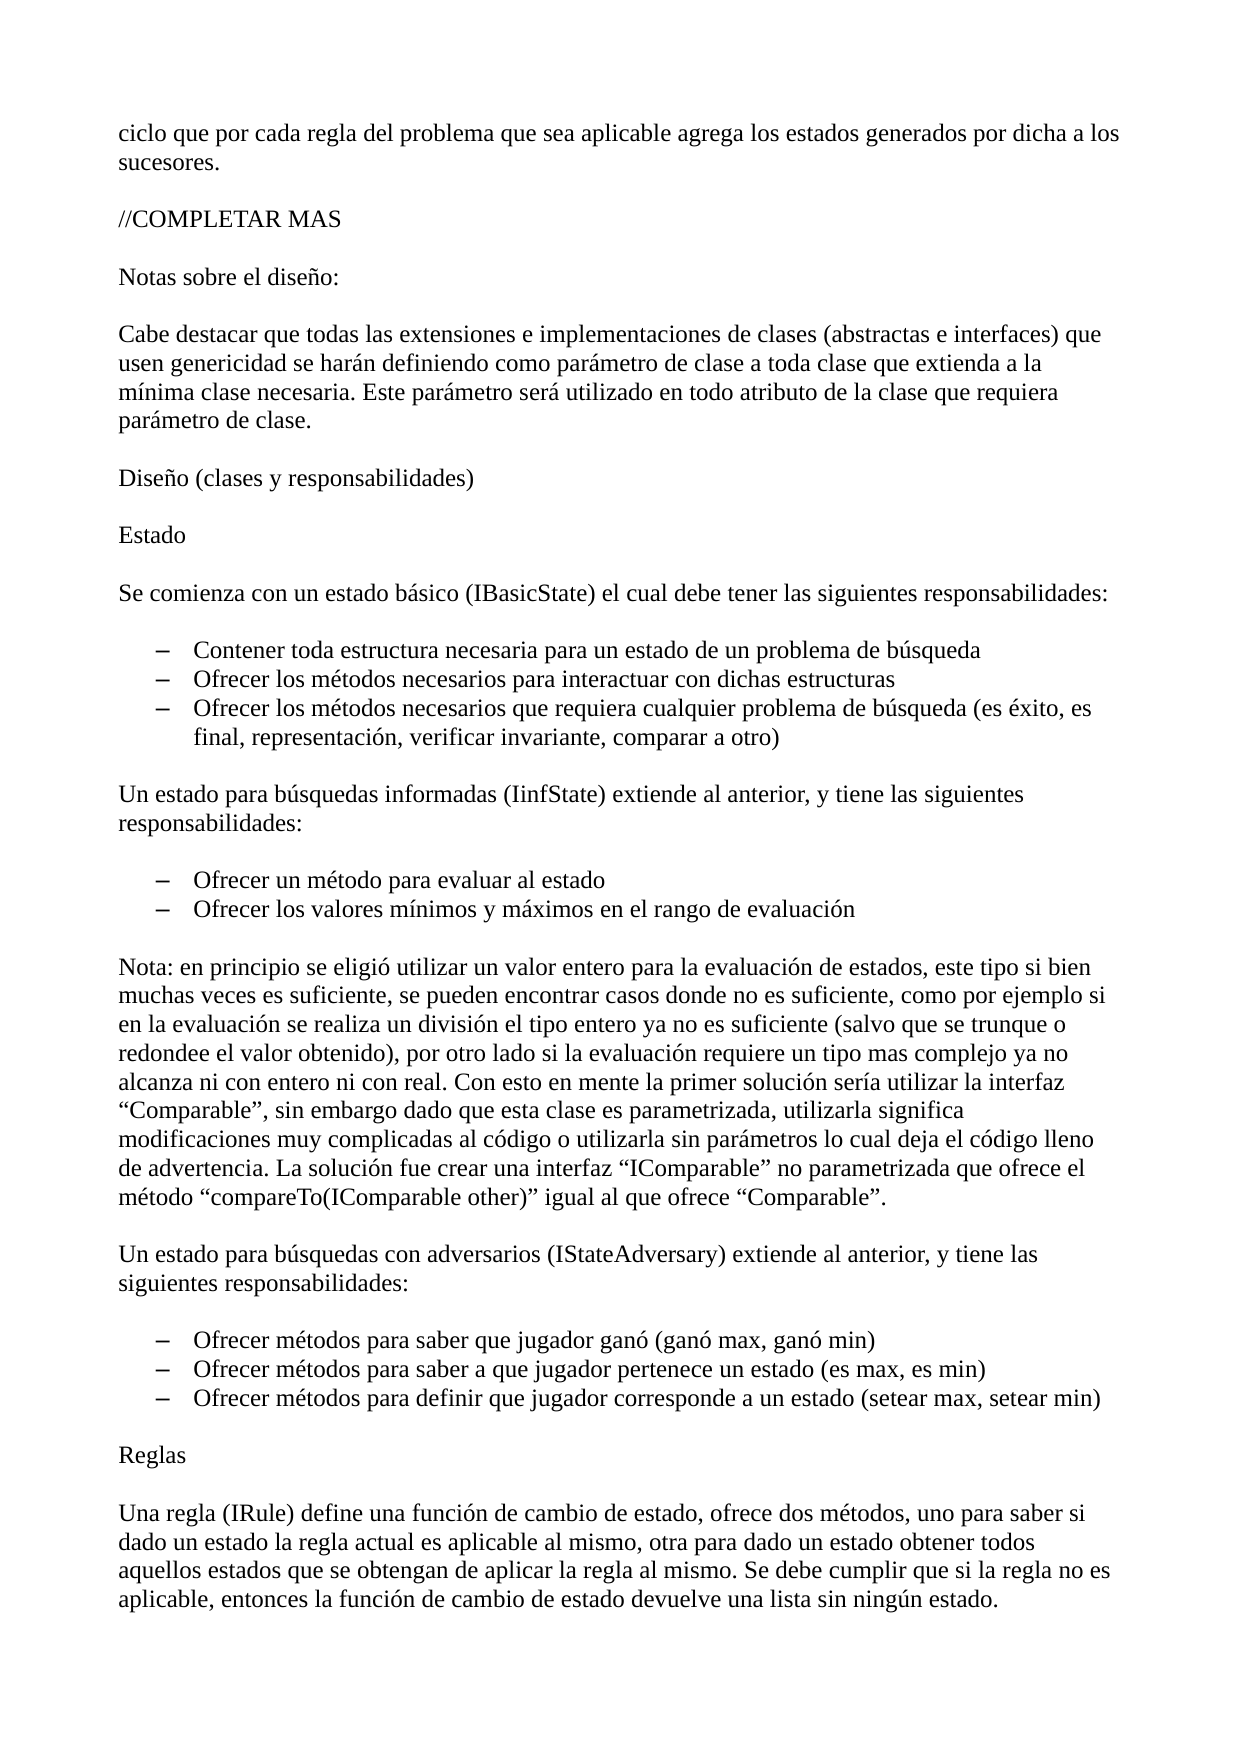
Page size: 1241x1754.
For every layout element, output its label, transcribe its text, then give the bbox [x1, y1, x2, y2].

list Ofrecer métodos para saber a que jugador pertenece un estado (es max, es min) [156, 1354, 1122, 1383]
list Ofrecer métodos para definir que jugador corresponde a un estado (setear max, setear min) [156, 1383, 1122, 1412]
text Reglas [118, 1441, 1122, 1469]
text Un estado para búsquedas con adversarios (IStateAdversary) extiende al anterior, y tiene las siguientes responsabilidades: [118, 1239, 1122, 1297]
text Nota: en principio se eligió utilizar un valor entero para la evaluación de estados, este tipo si bien muchas veces es suficiente, se pueden encontrar casos donde no es suficiente, como por ejemplo si en la evaluación se realiza un división el tipo entero ya no es suficiente (salvo que se trunque o redondee el valor obtenido), por otro lado si la evaluación requiere un tipo mas complejo ya no alcanza ni con entero ni con real. Con esto en mente la primer solución sería utilizar la interfaz “Comparable”, sin embargo dado que esta clase es parametrizada, utilizarla significa modificaciones muy complicadas al código o utilizarla sin parámetros lo cual deja el código lleno de advertencia. La solución fue crear una interfaz “IComparable” no parametrizada que ofrece el método “compareTo(IComparable other)” igual al que ofrece “Comparable”. [118, 952, 1122, 1211]
text Se comienza con un estado básico (IBasicState) el cual debe tener las siguientes responsabilidades: [118, 578, 1122, 607]
list Contener toda estructura necesaria para un estado de un problema de búsqueda [156, 636, 1122, 664]
text Una regla (IRule) define una función de cambio de estado, ofrece dos métodos, uno para saber si dado un estado la regla actual es aplicable al mismo, otra para dado un estado obtener todos aquellos estados que se obtengan de aplicar la regla al mismo. Se debe cumplir que si la regla no es aplicable, entonces la función de cambio de estado devuelve una lista sin ningún estado. [118, 1498, 1122, 1613]
list Ofrecer un método para evaluar al estado [156, 866, 1122, 894]
text Estado [118, 521, 1122, 549]
list Ofrecer los valores mínimos y máximos en el rango de evaluación [156, 894, 1122, 923]
text Diseño (clases y responsabilidades) [118, 463, 1122, 492]
text //COMPLETAR MAS [118, 204, 1122, 233]
list Ofrecer métodos para saber que jugador ganó (ganó max, ganó min) [156, 1326, 1122, 1354]
text Un estado para búsquedas informadas (IinfState) extiende al anterior, y tiene las siguientes responsabilidades: [118, 779, 1122, 837]
list Ofrecer los métodos necesarios que requiera cualquier problema de búsqueda (es éxito, es final, representación, verificar invariante, comparar a otro) [156, 693, 1122, 751]
text Notas sobre el diseño: [118, 262, 1122, 291]
list Ofrecer los métodos necesarios para interactuar con dichas estructuras [156, 664, 1122, 693]
text Cabe destacar que todas las extensiones e implementaciones de clases (abstractas e interfaces) que usen genericidad se harán definiendo como parámetro de clase a toda clase que extienda a la mínima clase necesaria. Este parámetro será utilizado en todo atributo de la clase que requiera parámetro de clase. [118, 319, 1122, 434]
text ciclo que por cada regla del problema que sea aplicable agrega los estados generados por dicha a los sucesores. [118, 118, 1122, 176]
